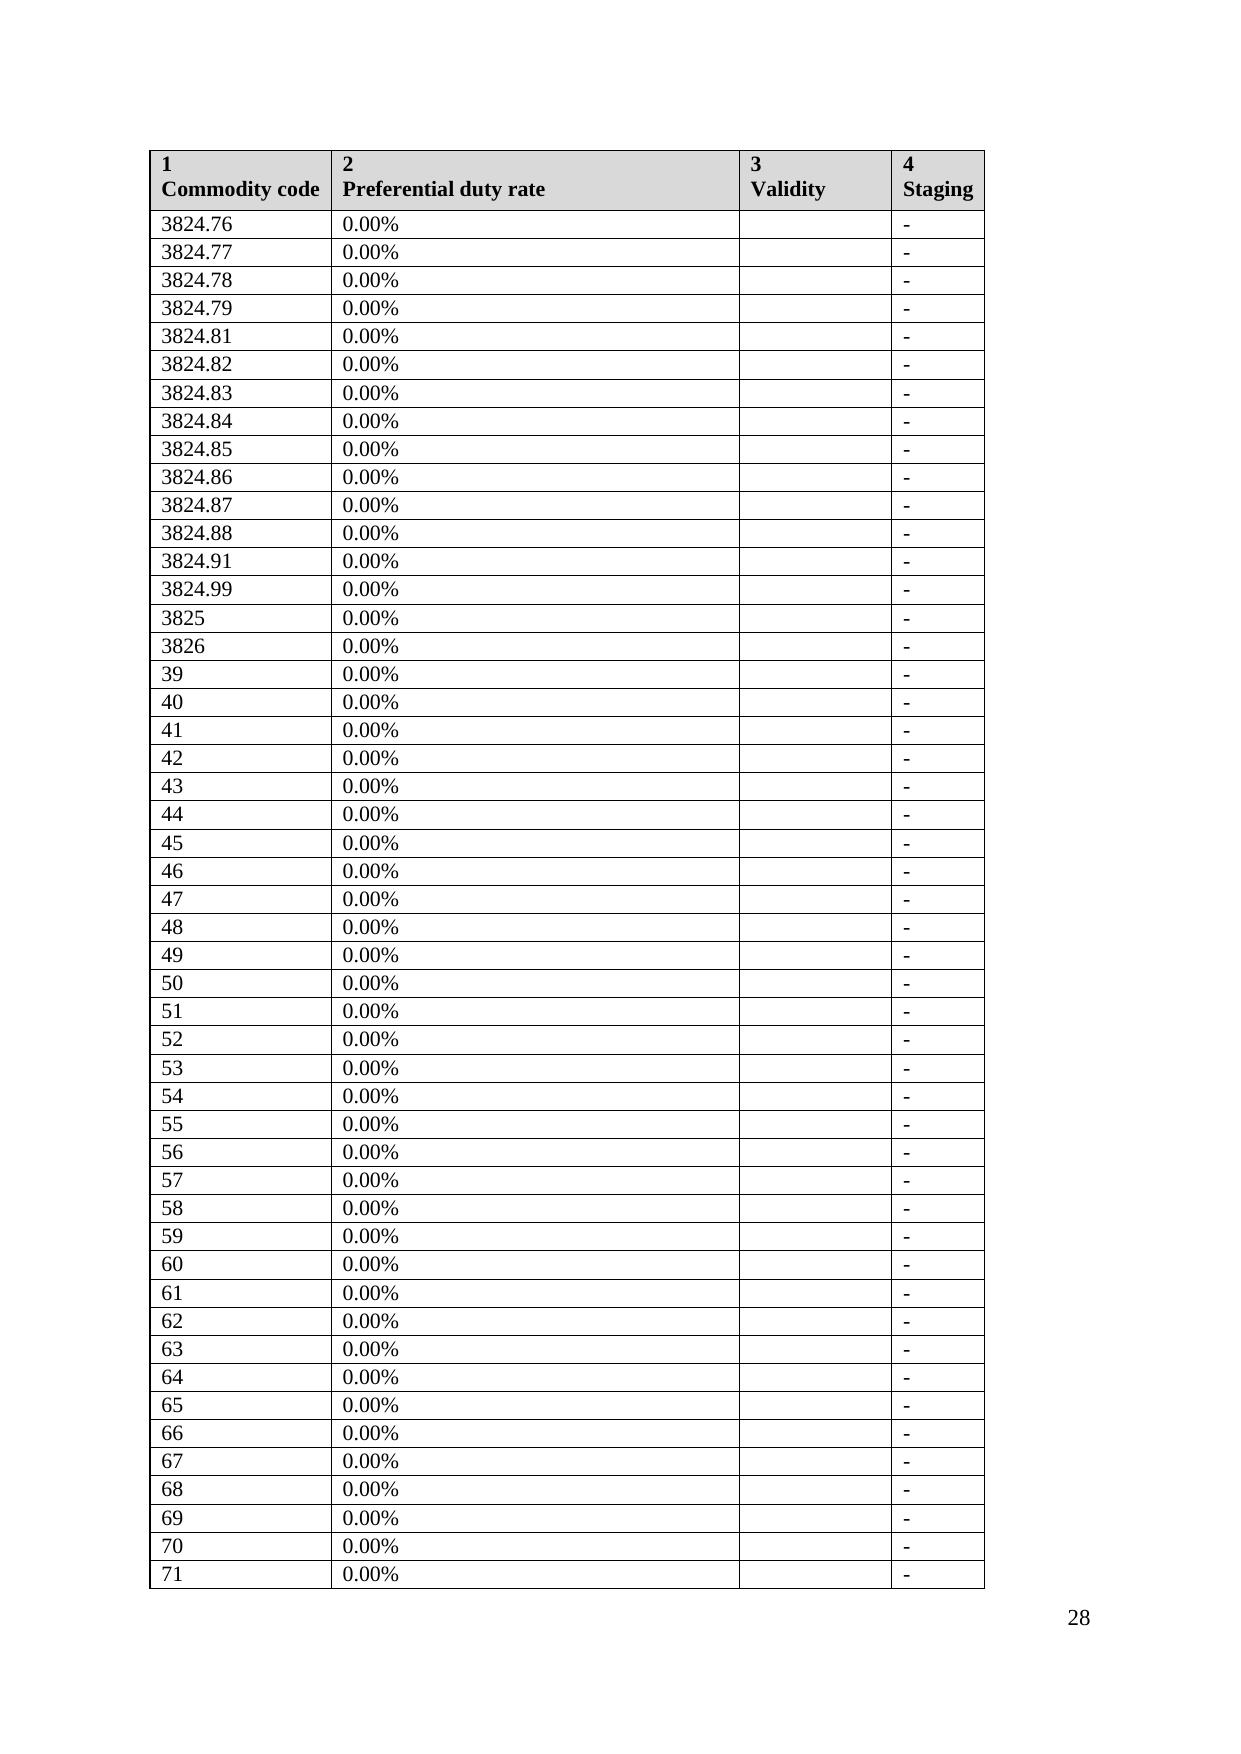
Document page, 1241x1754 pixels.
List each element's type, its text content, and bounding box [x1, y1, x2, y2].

table_cell - [892, 1476, 984, 1503]
table_cell - [892, 492, 984, 519]
table_cell 0.00% [332, 1026, 739, 1053]
table_cell [740, 942, 891, 969]
table_cell 0.00% [332, 408, 739, 435]
table_cell [740, 576, 891, 603]
table_cell [740, 1364, 891, 1391]
table_cell - [892, 717, 984, 744]
table_cell 3824.88 [151, 520, 331, 547]
table_cell [740, 970, 891, 997]
table_cell [740, 1139, 891, 1166]
table_cell 0.00% [332, 492, 739, 519]
table_cell 0.00% [332, 1195, 739, 1222]
table_cell - [892, 520, 984, 547]
table_cell 0.00% [332, 801, 739, 828]
table_cell - [892, 351, 984, 378]
table_cell 3824.85 [151, 436, 331, 463]
table_cell - [892, 970, 984, 997]
table_cell 43 [151, 773, 331, 800]
table_cell 39 [151, 661, 331, 688]
table_cell [740, 858, 891, 885]
table_cell 54 [151, 1083, 331, 1110]
table_cell 65 [151, 1392, 331, 1419]
table_cell [740, 1055, 891, 1082]
table_cell [740, 1476, 891, 1503]
table_cell [740, 886, 891, 913]
table_cell 66 [151, 1420, 331, 1447]
table_cell 0.00% [332, 1139, 739, 1166]
table_cell - [892, 1280, 984, 1307]
table_cell - [892, 661, 984, 688]
table_cell 57 [151, 1167, 331, 1194]
table_cell 67 [151, 1448, 331, 1475]
table_cell 0.00% [332, 267, 739, 294]
table_cell 0.00% [332, 548, 739, 575]
table_cell 3824.86 [151, 464, 331, 491]
table_cell 0.00% [332, 380, 739, 407]
table_cell 58 [151, 1195, 331, 1222]
table_cell 3824.87 [151, 492, 331, 519]
table_cell 59 [151, 1223, 331, 1250]
table_cell 0.00% [332, 1476, 739, 1503]
table_cell - [892, 914, 984, 941]
table_cell - [892, 773, 984, 800]
table_header 4 Staging [892, 151, 984, 210]
table_cell [740, 323, 891, 350]
table_cell 0.00% [332, 1167, 739, 1194]
table_cell 0.00% [332, 717, 739, 744]
table_cell 3824.77 [151, 239, 331, 266]
table_cell 0.00% [332, 464, 739, 491]
table_cell - [892, 801, 984, 828]
table_cell [740, 1026, 891, 1053]
table_cell [740, 351, 891, 378]
table_cell 0.00% [332, 998, 739, 1025]
table_cell 0.00% [332, 1420, 739, 1447]
table_cell - [892, 380, 984, 407]
table_cell 3826 [151, 633, 331, 660]
table_cell 68 [151, 1476, 331, 1503]
table_cell [740, 1336, 891, 1363]
table_cell - [892, 548, 984, 575]
table_cell 69 [151, 1505, 331, 1532]
table_cell [740, 295, 891, 322]
table_cell - [892, 1026, 984, 1053]
table_cell [740, 633, 891, 660]
table_cell - [892, 1195, 984, 1222]
table_cell [740, 380, 891, 407]
table_cell - [892, 1336, 984, 1363]
table_cell 64 [151, 1364, 331, 1391]
table_cell [740, 436, 891, 463]
table_cell - [892, 1308, 984, 1335]
table_cell - [892, 745, 984, 772]
table_cell 0.00% [332, 351, 739, 378]
table_cell [740, 1420, 891, 1447]
table_cell - [892, 1561, 984, 1588]
table_cell - [892, 1223, 984, 1250]
table_cell 40 [151, 689, 331, 716]
table_cell [740, 1280, 891, 1307]
table_cell [740, 1167, 891, 1194]
table_cell 50 [151, 970, 331, 997]
table_cell [740, 211, 891, 238]
table_cell [740, 1561, 891, 1588]
table_cell [740, 267, 891, 294]
table_cell 3824.84 [151, 408, 331, 435]
table_cell 0.00% [332, 1336, 739, 1363]
table_cell 3824.82 [151, 351, 331, 378]
table_cell 0.00% [332, 520, 739, 547]
table_cell 0.00% [332, 1505, 739, 1532]
table_cell - [892, 239, 984, 266]
table_cell 0.00% [332, 605, 739, 632]
table_cell 0.00% [332, 295, 739, 322]
table_cell - [892, 1364, 984, 1391]
table_cell 45 [151, 830, 331, 857]
table_cell [740, 801, 891, 828]
table_cell 0.00% [332, 830, 739, 857]
table_cell 0.00% [332, 436, 739, 463]
table_cell 51 [151, 998, 331, 1025]
table_cell 0.00% [332, 323, 739, 350]
table_cell [740, 717, 891, 744]
table_cell 41 [151, 717, 331, 744]
table_cell - [892, 323, 984, 350]
table_cell [740, 1533, 891, 1560]
table_cell [740, 408, 891, 435]
table_cell 42 [151, 745, 331, 772]
table_cell [740, 1251, 891, 1278]
table_cell 0.00% [332, 773, 739, 800]
table_cell [740, 605, 891, 632]
table_cell 71 [151, 1561, 331, 1588]
table_cell [740, 1195, 891, 1222]
table_cell 0.00% [332, 1083, 739, 1110]
table_cell 0.00% [332, 1561, 739, 1588]
table_cell [740, 520, 891, 547]
table_cell [740, 1223, 891, 1250]
table_cell 3824.79 [151, 295, 331, 322]
table_cell 0.00% [332, 1448, 739, 1475]
table_cell 61 [151, 1280, 331, 1307]
table_cell 0.00% [332, 239, 739, 266]
table_cell 52 [151, 1026, 331, 1053]
table_cell - [892, 1448, 984, 1475]
table_cell - [892, 998, 984, 1025]
table_cell 3824.83 [151, 380, 331, 407]
table_cell 62 [151, 1308, 331, 1335]
table_cell [740, 998, 891, 1025]
table_cell - [892, 295, 984, 322]
table_cell 0.00% [332, 942, 739, 969]
table_cell 0.00% [332, 745, 739, 772]
table_cell 63 [151, 1336, 331, 1363]
table_cell - [892, 830, 984, 857]
table_cell 0.00% [332, 1280, 739, 1307]
table_cell 47 [151, 886, 331, 913]
table_cell - [892, 1167, 984, 1194]
table_cell [740, 1111, 891, 1138]
table_cell [740, 914, 891, 941]
table_cell [740, 1392, 891, 1419]
table_cell - [892, 576, 984, 603]
table_cell - [892, 942, 984, 969]
table_cell 0.00% [332, 1251, 739, 1278]
table_cell 60 [151, 1251, 331, 1278]
table_cell 0.00% [332, 886, 739, 913]
table_cell 3824.99 [151, 576, 331, 603]
table_cell - [892, 1083, 984, 1110]
table_cell [740, 745, 891, 772]
table_cell 0.00% [332, 1308, 739, 1335]
table_cell - [892, 605, 984, 632]
table_cell 0.00% [332, 914, 739, 941]
table_cell [740, 548, 891, 575]
table_cell 0.00% [332, 1223, 739, 1250]
table_cell - [892, 1055, 984, 1082]
table_cell - [892, 858, 984, 885]
table_cell - [892, 436, 984, 463]
table_cell [740, 1083, 891, 1110]
table_header 1 Commodity code [151, 151, 331, 210]
table_cell [740, 1308, 891, 1335]
table_cell - [892, 1533, 984, 1560]
table_cell 55 [151, 1111, 331, 1138]
table_cell - [892, 267, 984, 294]
table_cell [740, 830, 891, 857]
table_cell 0.00% [332, 1055, 739, 1082]
table_cell 0.00% [332, 1364, 739, 1391]
table_cell 0.00% [332, 689, 739, 716]
table_cell 0.00% [332, 576, 739, 603]
table_cell - [892, 211, 984, 238]
table_cell [740, 689, 891, 716]
table_cell 53 [151, 1055, 331, 1082]
table_cell 3824.91 [151, 548, 331, 575]
table_cell 0.00% [332, 970, 739, 997]
table_cell - [892, 1111, 984, 1138]
table_cell - [892, 633, 984, 660]
table_cell 3824.78 [151, 267, 331, 294]
table_cell - [892, 408, 984, 435]
table_cell - [892, 1505, 984, 1532]
table_cell [740, 1505, 891, 1532]
table_cell [740, 239, 891, 266]
table_cell 0.00% [332, 858, 739, 885]
table_cell 70 [151, 1533, 331, 1560]
table_cell 48 [151, 914, 331, 941]
table_cell 56 [151, 1139, 331, 1166]
table_cell [740, 492, 891, 519]
table_cell 46 [151, 858, 331, 885]
table_cell [740, 464, 891, 491]
table_cell - [892, 689, 984, 716]
table_cell 3824.76 [151, 211, 331, 238]
table_cell - [892, 1251, 984, 1278]
table_cell [740, 773, 891, 800]
table_cell - [892, 464, 984, 491]
table_cell [740, 1448, 891, 1475]
table_cell 0.00% [332, 633, 739, 660]
table_cell 44 [151, 801, 331, 828]
table_cell [740, 661, 891, 688]
table_cell 0.00% [332, 1111, 739, 1138]
table_cell 0.00% [332, 211, 739, 238]
table_cell 3825 [151, 605, 331, 632]
table_header 3 Validity [740, 151, 891, 210]
table_cell 49 [151, 942, 331, 969]
table_cell 0.00% [332, 1533, 739, 1560]
table_cell - [892, 1392, 984, 1419]
table_cell - [892, 1420, 984, 1447]
table_cell 0.00% [332, 1392, 739, 1419]
table_cell - [892, 886, 984, 913]
table_cell - [892, 1139, 984, 1166]
table_cell 0.00% [332, 661, 739, 688]
table_header 2 Preferential duty rate [332, 151, 739, 210]
table_cell 3824.81 [151, 323, 331, 350]
